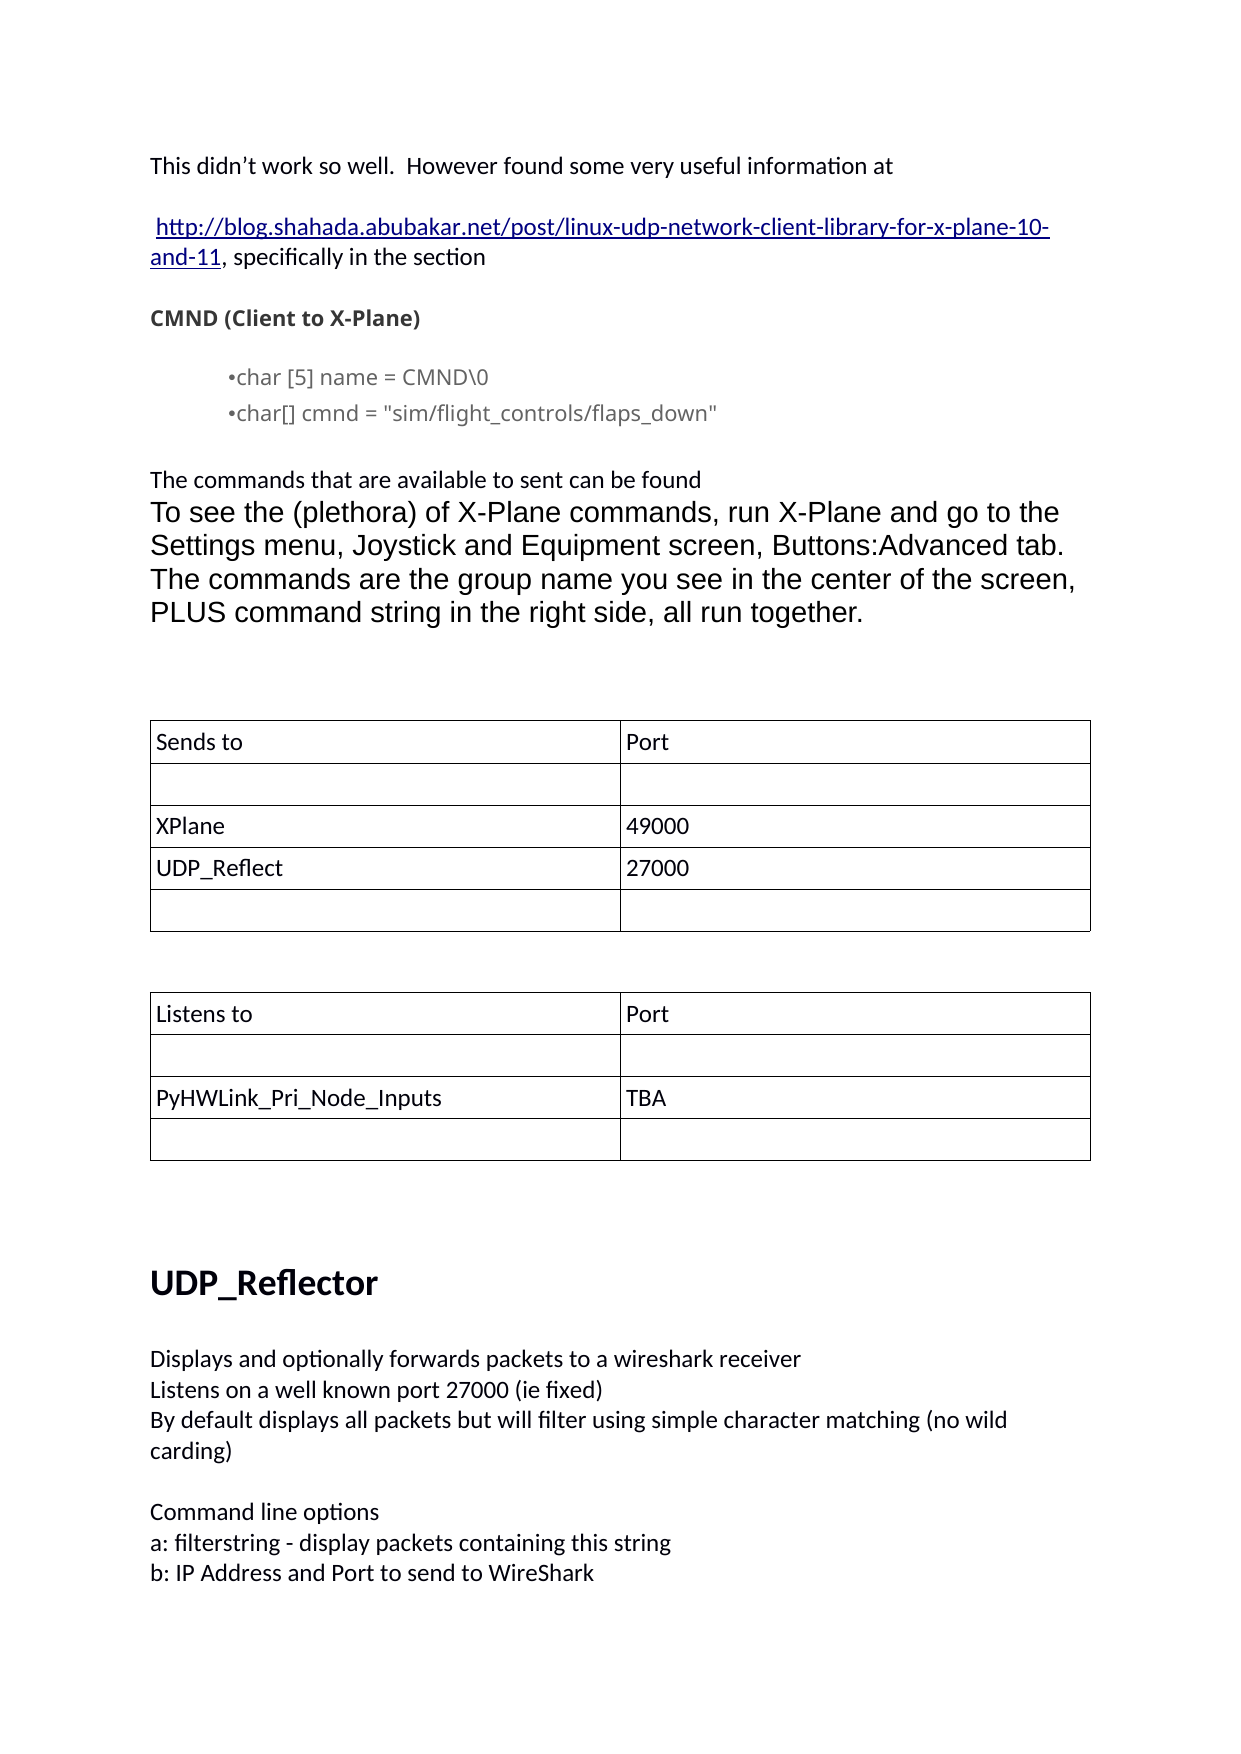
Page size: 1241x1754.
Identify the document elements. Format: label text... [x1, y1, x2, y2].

table_cell [151, 890, 620, 931]
text CMND (Client to X-Plane) [150, 303, 1090, 332]
text Displays and optionally forwards packets to a wireshark receiver [150, 1344, 1090, 1374]
text Listens on a well known port 27000 (ie fixed) [150, 1374, 1090, 1405]
text a: filterstring - display packets containing this string [150, 1527, 1090, 1557]
text To see the (plethora) of X-Plane commands, run X-Plane and go to the Settings menu, Joystick and Equipment screen, Buttons:Advanced tab. [150, 495, 1090, 562]
text http://blog.shahada.abubakar.net/post/linux-udp-network-client-library-for-x-plane-10-and-11, specifically in the section [150, 211, 1090, 272]
text b: IP Address and Port to send to WireShark [150, 1557, 1090, 1588]
table_cell [621, 1119, 1090, 1160]
table_cell PyHWLink_Pri_Node_Inputs [151, 1077, 620, 1118]
text The commands are the group name you see in the center of the screen, PLUS command string in the right side, all run together. [150, 562, 1090, 629]
table_header Sends to [151, 721, 620, 762]
table_cell [151, 1119, 620, 1160]
table_cell 27000 [621, 848, 1090, 889]
subtitle UDP_Reflector [150, 1259, 1090, 1305]
list char[] cmnd = "sim/flight_controls/flaps_down" [150, 398, 1090, 428]
table_header Listens to [151, 993, 620, 1034]
list char [5] name = CMND\0 [150, 362, 1090, 392]
table_cell [151, 1035, 620, 1076]
text By default displays all packets but will filter using simple character matching (no wild carding) [150, 1405, 1090, 1466]
text Command line options [150, 1496, 1090, 1527]
table_header Port [621, 993, 1090, 1034]
table_cell [621, 890, 1090, 931]
text The commands that are available to sent can be found [150, 464, 1090, 495]
table_cell 49000 [621, 806, 1090, 847]
table_header Port [621, 721, 1090, 762]
table_cell UDP_Reflect [151, 848, 620, 889]
table_cell XPlane [151, 806, 620, 847]
table_cell [621, 764, 1090, 804]
table_cell [621, 1035, 1090, 1076]
text This didn’t work so well. However found some very useful information at [150, 150, 1090, 181]
table_cell [151, 764, 620, 804]
table_cell TBA [621, 1077, 1090, 1118]
